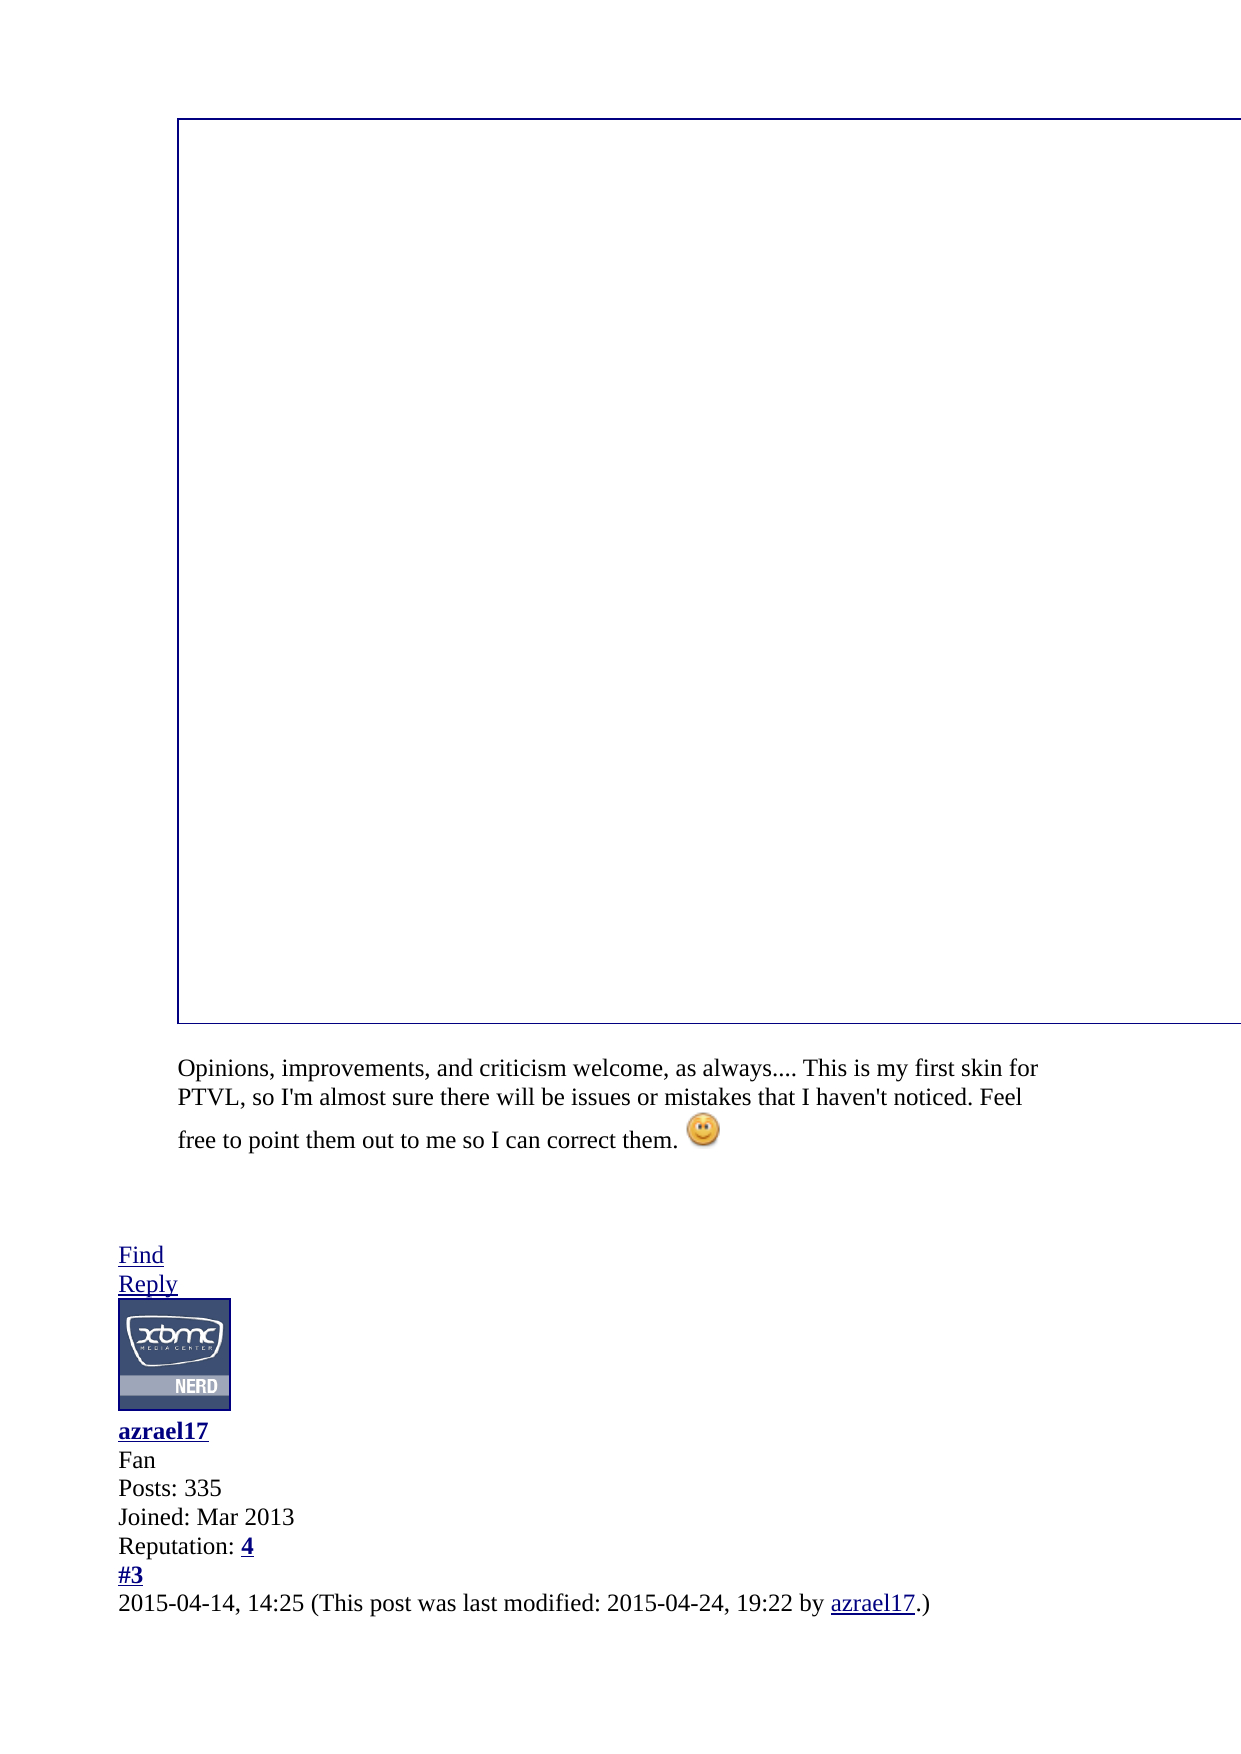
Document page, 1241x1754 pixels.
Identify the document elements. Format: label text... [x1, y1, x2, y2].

text Opinions, improvements, and criticism welcome, as always.... This is my first skin for PTVL, so I'm almost sure there will be issues or mistakes that I haven't noticed. Feel free to point them out to me so I can correct them. [177, 1024, 1063, 1153]
text #3 [118, 1560, 1122, 1588]
text Find [118, 1241, 1122, 1269]
text Posts: 335 Joined: Mar 2013 Reputation: 4 [118, 1473, 1122, 1560]
text [179, 120, 1063, 1023]
text azrael17 Fan [118, 1416, 1122, 1473]
picture [120, 1300, 229, 1409]
picture [684, 1110, 723, 1149]
text Reply [118, 1269, 1122, 1298]
text 2015-04-14, 14:25 (This post was last modified: 2015-04-24, 19:22 by azrael17.) [118, 1588, 1122, 1617]
